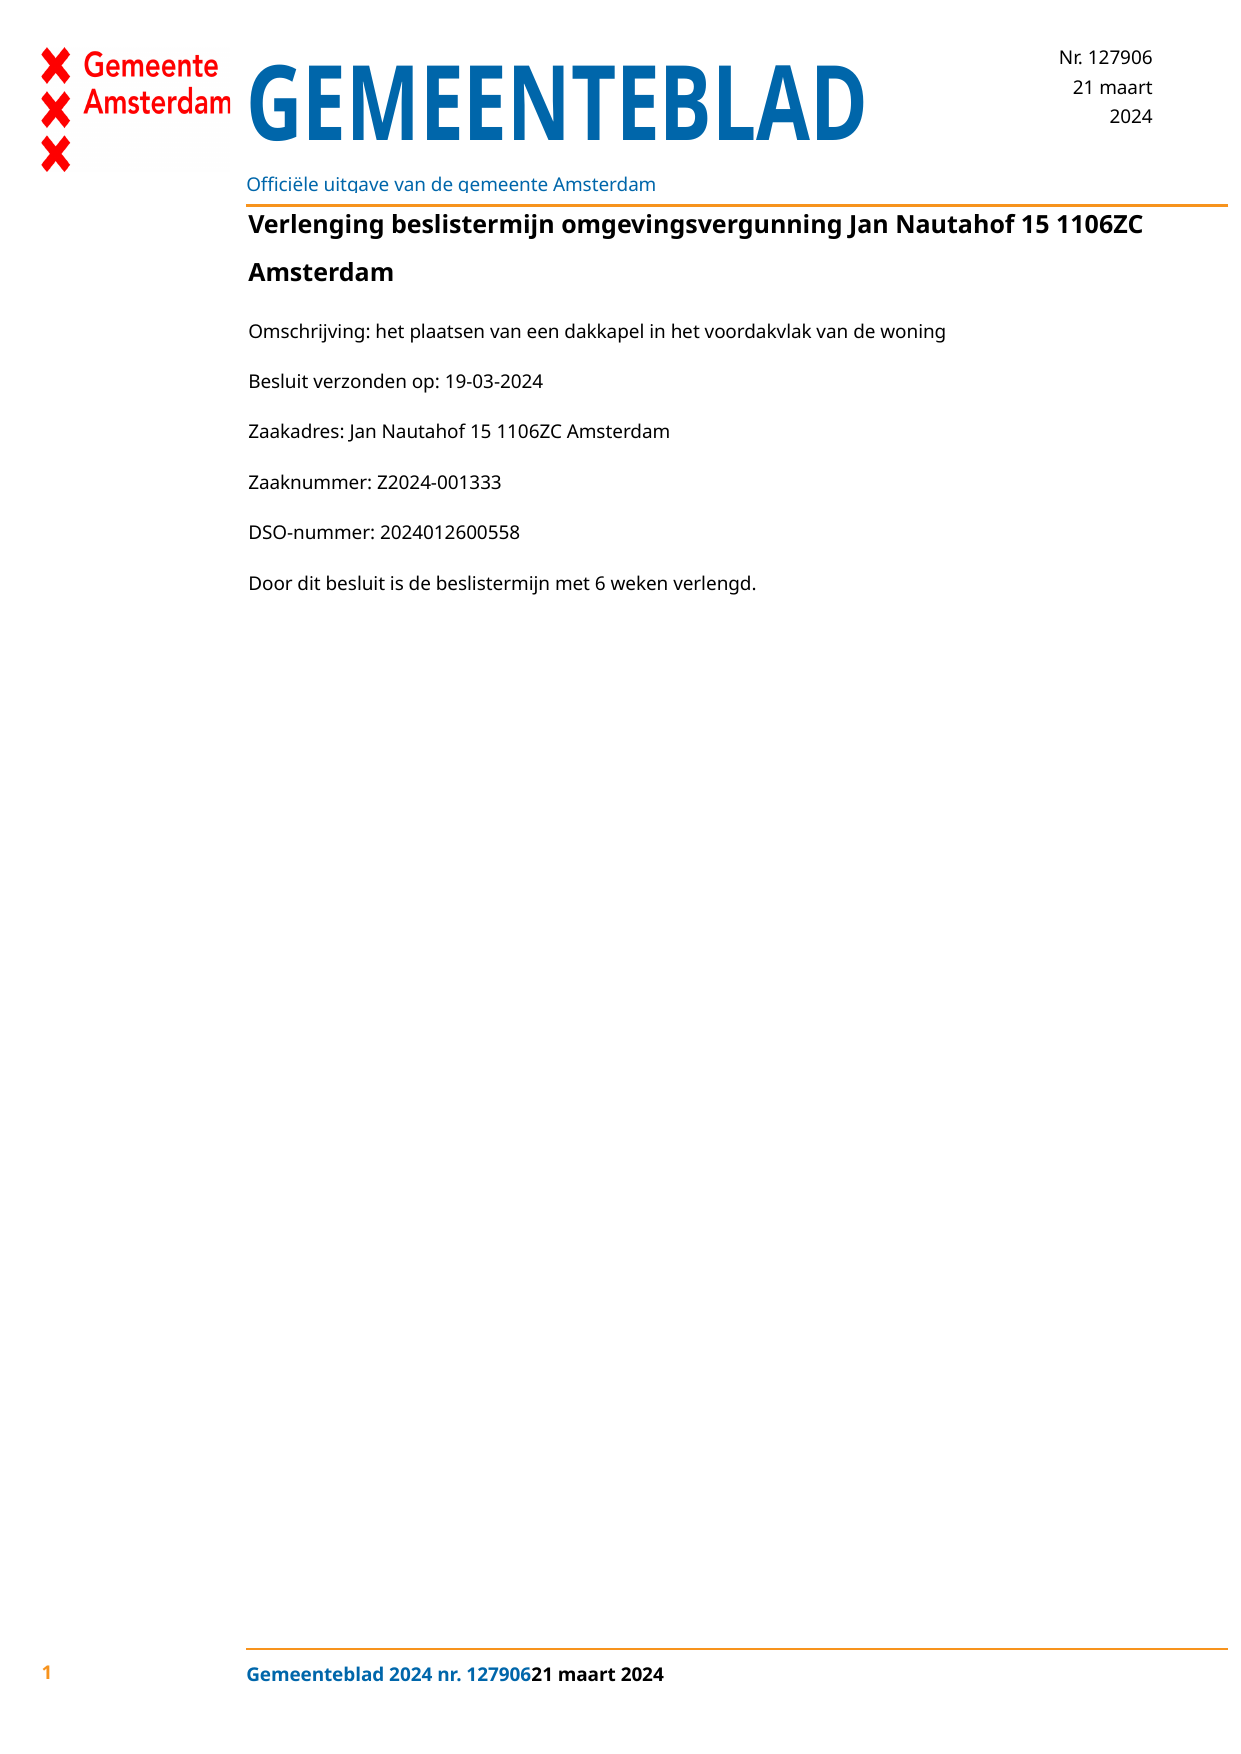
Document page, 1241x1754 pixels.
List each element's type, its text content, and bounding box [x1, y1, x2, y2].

text Besluit verzonden op: 19-03-2024 [248, 368, 1152, 394]
text DSO-nummer: 2024012600558 [248, 519, 1152, 545]
text Door dit besluit is de beslistermijn met 6 weken verlengd. [248, 570, 1152, 596]
text Omschrijving: het plaatsen van een dakkapel in het voordakvlak van de woning [248, 318, 1152, 344]
text Zaaknummer: Z2024-001333 [248, 469, 1152, 495]
text Verlenging beslistermijn omgevingsvergunning Jan Nautahof 15 1106ZC Amsterdam [248, 207, 1152, 288]
text Zaakadres: Jan Nautahof 15 1106ZC Amsterdam [248, 419, 1152, 444]
picture [41, 47, 231, 172]
